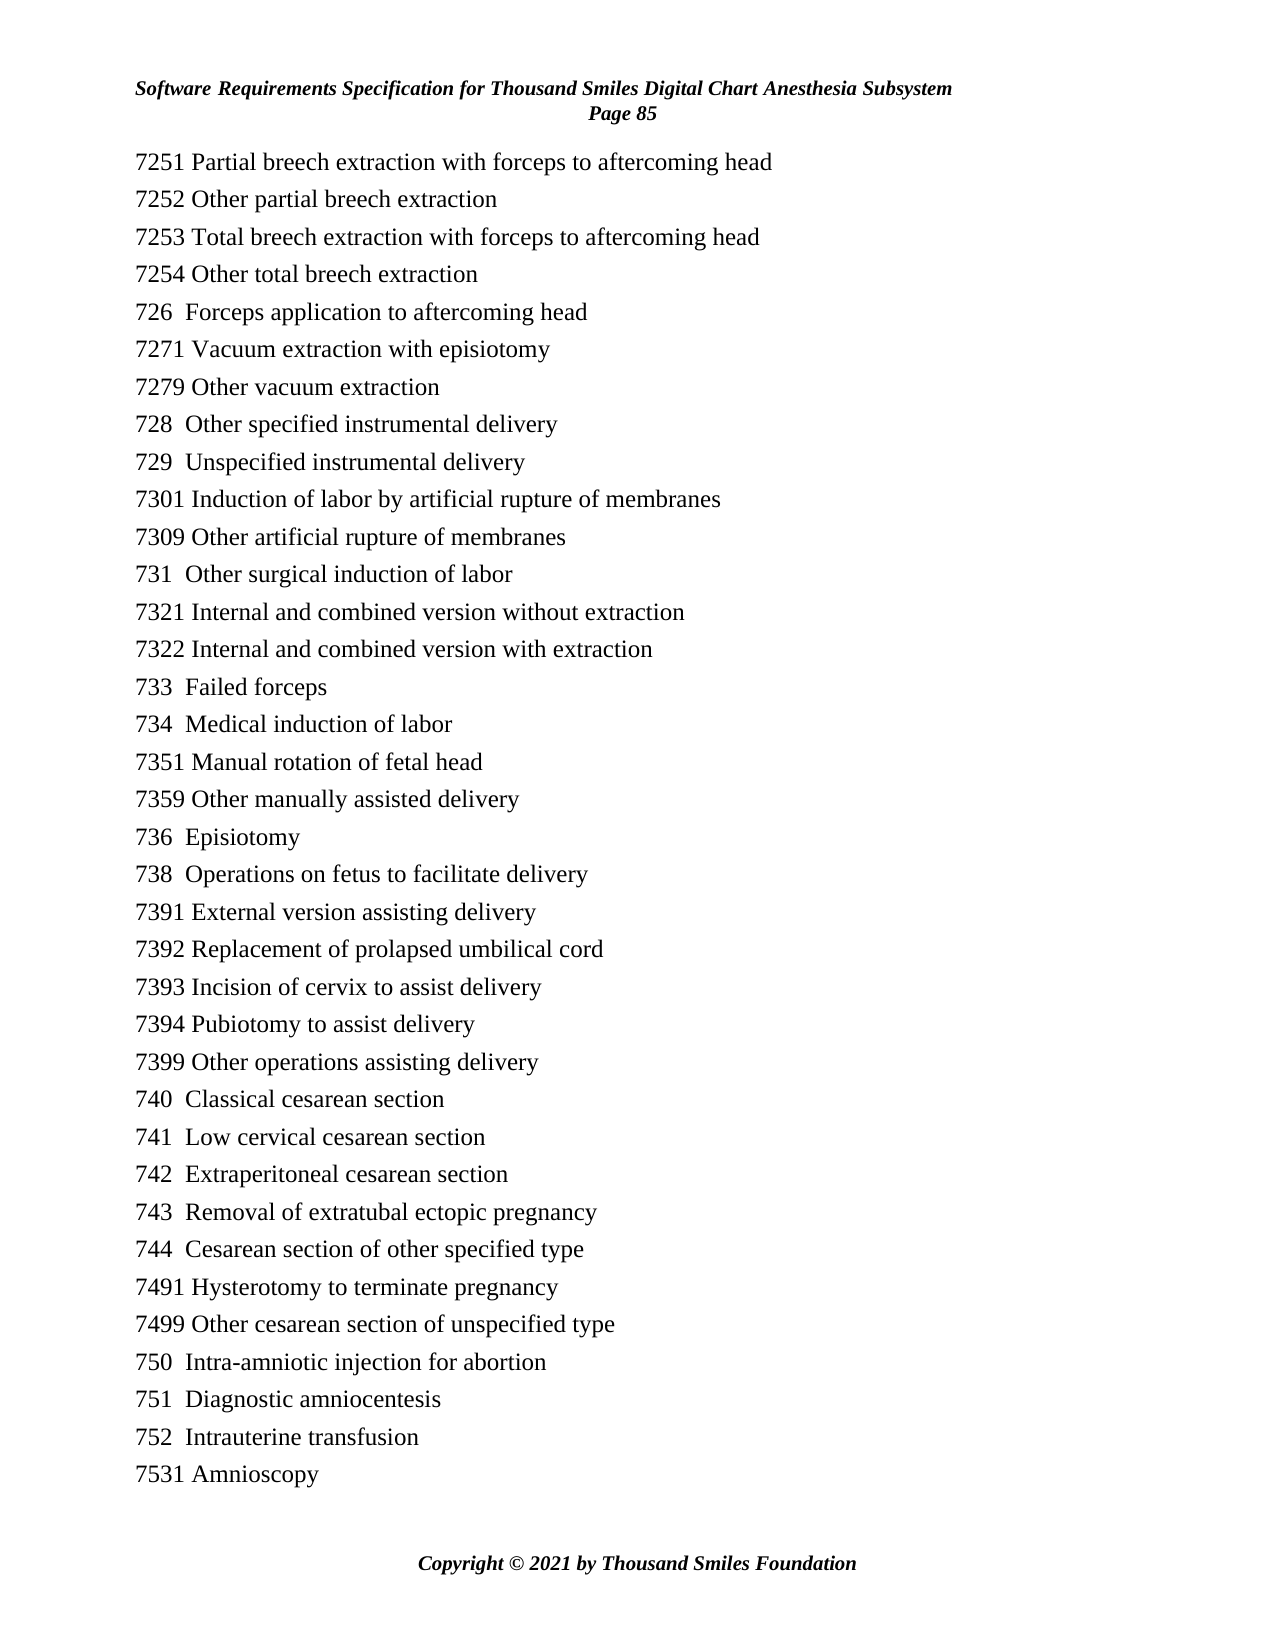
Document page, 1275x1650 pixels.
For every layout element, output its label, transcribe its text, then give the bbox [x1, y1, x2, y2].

text 7391 External version assisting delivery [135, 900, 1140, 925]
text 733 Failed forceps [135, 675, 1140, 700]
text 7392 Replacement of prolapsed umbilical cord [135, 937, 1140, 962]
text 7491 Hysterotomy to terminate pregnancy [135, 1275, 1140, 1300]
text 7399 Other operations assisting delivery [135, 1050, 1140, 1075]
text 7394 Pubiotomy to assist delivery [135, 1012, 1140, 1037]
text 743 Removal of extratubal ectopic pregnancy [135, 1200, 1140, 1225]
text 7359 Other manually assisted delivery [135, 787, 1140, 812]
text 726 Forceps application to aftercoming head [135, 300, 1140, 325]
text 751 Diagnostic amniocentesis [135, 1387, 1140, 1412]
text 7254 Other total breech extraction [135, 262, 1140, 287]
text 7253 Total breech extraction with forceps to aftercoming head [135, 225, 1140, 250]
text 7309 Other artificial rupture of membranes [135, 525, 1140, 550]
text 738 Operations on fetus to facilitate delivery [135, 862, 1140, 887]
text 7531 Amnioscopy [135, 1462, 1140, 1487]
text 7252 Other partial breech extraction [135, 187, 1140, 212]
text 741 Low cervical cesarean section [135, 1125, 1140, 1150]
text 7271 Vacuum extraction with episiotomy [135, 337, 1140, 362]
text 728 Other specified instrumental delivery [135, 412, 1140, 437]
text 7393 Incision of cervix to assist delivery [135, 975, 1140, 1000]
text 736 Episiotomy [135, 825, 1140, 850]
text 731 Other surgical induction of labor [135, 562, 1140, 587]
text 7321 Internal and combined version without extraction [135, 600, 1140, 625]
text 742 Extraperitoneal cesarean section [135, 1162, 1140, 1187]
text 7301 Induction of labor by artificial rupture of membranes [135, 487, 1140, 512]
text 740 Classical cesarean section [135, 1087, 1140, 1112]
text 7251 Partial breech extraction with forceps to aftercoming head [135, 150, 1140, 175]
text 750 Intra-amniotic injection for abortion [135, 1350, 1140, 1375]
text 744 Cesarean section of other specified type [135, 1237, 1140, 1262]
text 729 Unspecified instrumental delivery [135, 450, 1140, 475]
text 7351 Manual rotation of fetal head [135, 750, 1140, 775]
text 752 Intrauterine transfusion [135, 1425, 1140, 1450]
text 7322 Internal and combined version with extraction [135, 637, 1140, 662]
text 7499 Other cesarean section of unspecified type [135, 1312, 1140, 1337]
text 7279 Other vacuum extraction [135, 375, 1140, 400]
text 734 Medical induction of labor [135, 712, 1140, 737]
